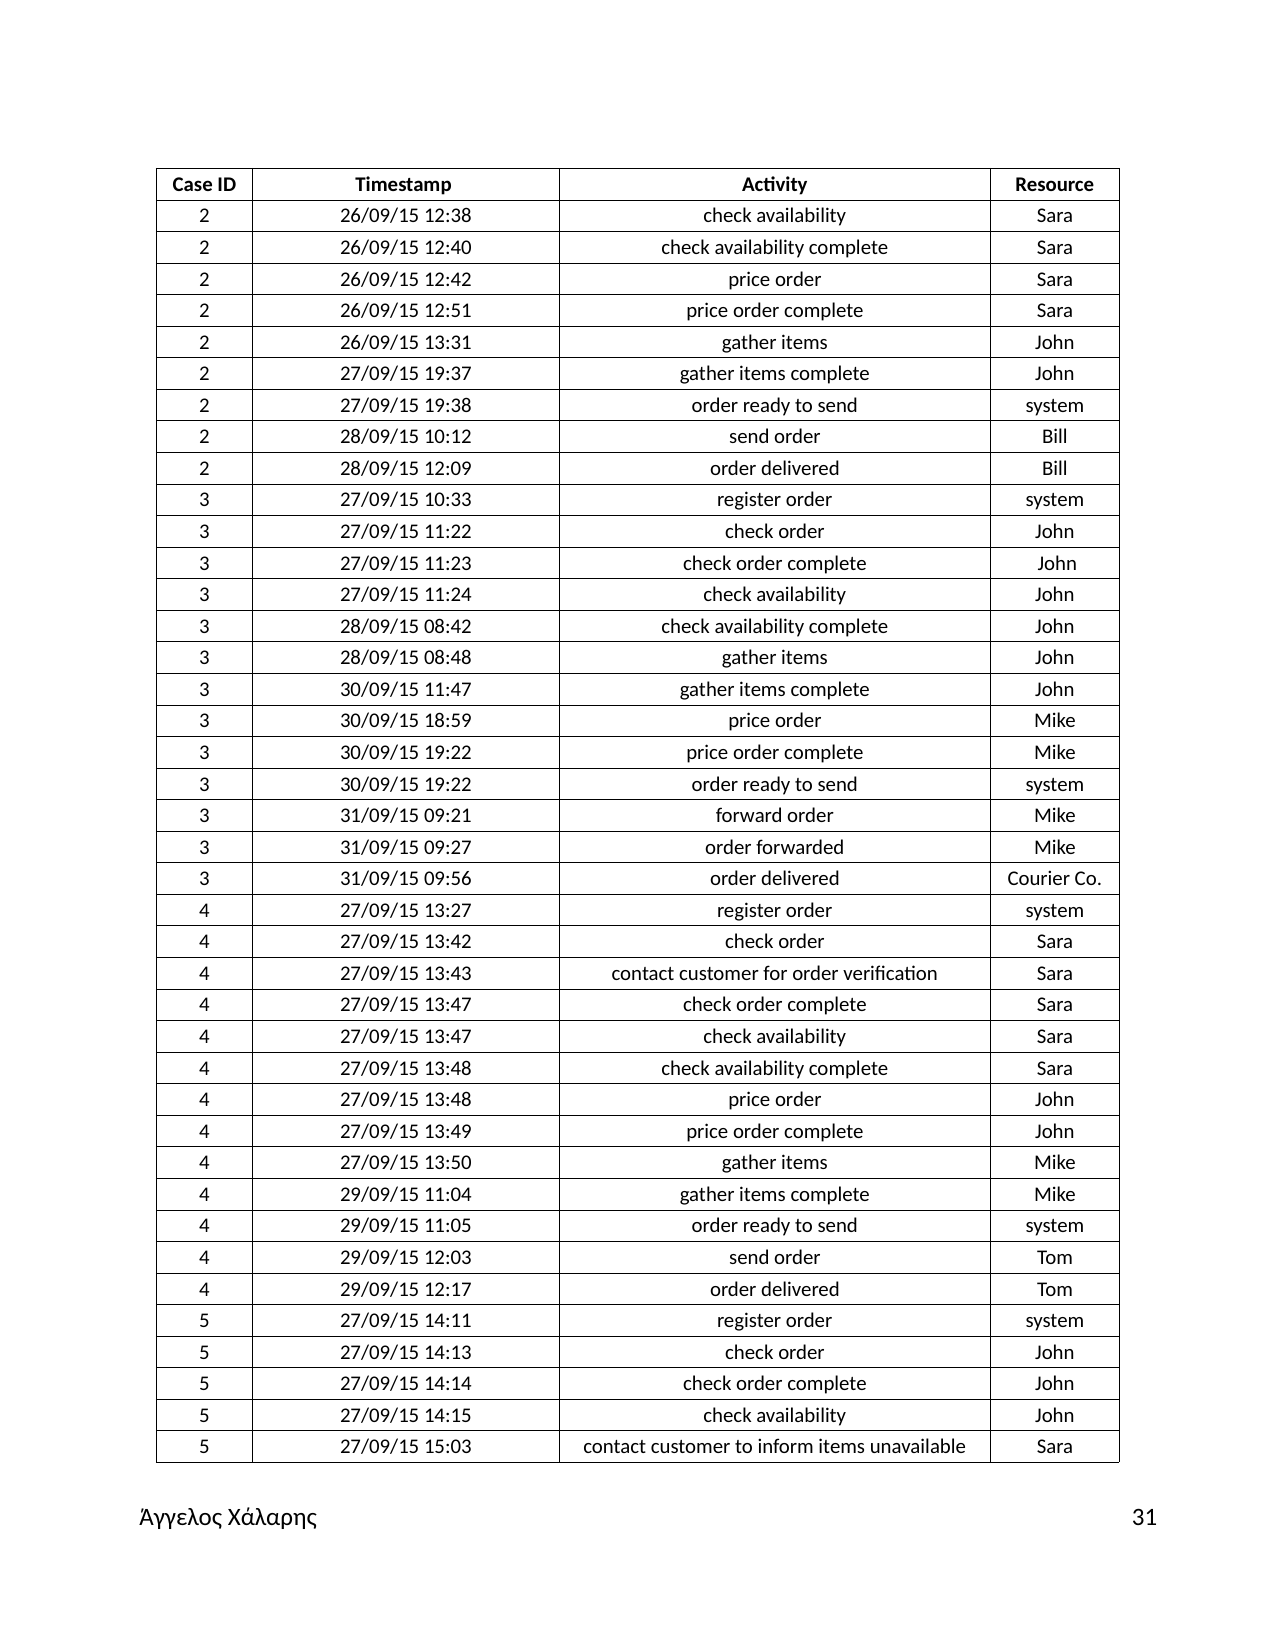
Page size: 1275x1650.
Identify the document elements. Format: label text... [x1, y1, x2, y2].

table_cell gather items complete [560, 674, 990, 704]
table_cell Sara [991, 264, 1119, 294]
table_cell 2 [157, 232, 252, 263]
table_cell Tom [991, 1274, 1119, 1304]
table_cell check availability [560, 1021, 990, 1052]
table_cell John [991, 611, 1119, 641]
table_cell Sara [991, 1021, 1119, 1052]
table_cell Mike [991, 832, 1119, 862]
table_cell John [991, 674, 1119, 704]
table_cell 3 [157, 642, 252, 673]
table_cell order delivered [560, 1274, 990, 1304]
table_cell register order [560, 895, 990, 925]
table_cell order delivered [560, 863, 990, 894]
table_cell John [991, 358, 1119, 389]
table_cell check order complete [560, 1368, 990, 1399]
table_cell 26/09/15 13:31 [253, 327, 559, 357]
table_cell 4 [157, 990, 252, 1020]
table_cell system [991, 895, 1119, 925]
table_cell John [991, 1337, 1119, 1367]
table_cell 30/09/15 19:22 [253, 737, 559, 768]
table_cell 27/09/15 14:14 [253, 1368, 559, 1399]
table_cell system [991, 1211, 1119, 1241]
table_cell John [991, 1116, 1119, 1146]
table_cell 27/09/15 14:15 [253, 1400, 559, 1430]
table_cell 4 [157, 895, 252, 925]
table_cell Sara [991, 232, 1119, 263]
table_cell register order [560, 485, 990, 515]
table_cell John [991, 1400, 1119, 1430]
table_cell 3 [157, 737, 252, 768]
table_cell gather items [560, 642, 990, 673]
table_cell check availability complete [560, 1053, 990, 1083]
table_cell system [991, 769, 1119, 799]
table_cell system [991, 390, 1119, 420]
table_cell 5 [157, 1400, 252, 1430]
table_cell 26/09/15 12:51 [253, 295, 559, 326]
table_cell John [991, 327, 1119, 357]
table_cell Sara [991, 958, 1119, 988]
table_cell 3 [157, 706, 252, 736]
table_cell 2 [157, 390, 252, 420]
table_cell 3 [157, 579, 252, 610]
table_cell contact customer for order verification [560, 958, 990, 988]
table_cell Sara [991, 201, 1119, 231]
table_cell order ready to send [560, 769, 990, 799]
table_cell John [991, 1084, 1119, 1115]
table_cell 4 [157, 1242, 252, 1273]
table_cell 31/09/15 09:27 [253, 832, 559, 862]
table_header Activity [560, 169, 990, 199]
table_cell John [991, 642, 1119, 673]
table_cell 28/09/15 08:48 [253, 642, 559, 673]
table_cell Sara [991, 990, 1119, 1020]
table_cell price order [560, 264, 990, 294]
table_cell 5 [157, 1337, 252, 1367]
table_cell 26/09/15 12:40 [253, 232, 559, 263]
table_cell 27/09/15 11:22 [253, 516, 559, 547]
table_cell 3 [157, 485, 252, 515]
table_cell 2 [157, 358, 252, 389]
table_cell price order [560, 1084, 990, 1115]
table_cell gather items complete [560, 1179, 990, 1209]
table_cell 2 [157, 453, 252, 483]
table_cell 3 [157, 863, 252, 894]
table_cell 30/09/15 19:22 [253, 769, 559, 799]
table_cell 27/09/15 19:37 [253, 358, 559, 389]
table_cell 4 [157, 1021, 252, 1052]
table_cell 28/09/15 08:42 [253, 611, 559, 641]
table_cell 27/09/15 11:23 [253, 548, 559, 578]
table_cell Sara [991, 1431, 1119, 1462]
table_cell order ready to send [560, 390, 990, 420]
table_cell check order complete [560, 990, 990, 1020]
table_cell check order [560, 516, 990, 547]
table_cell 5 [157, 1368, 252, 1399]
table_cell gather items [560, 327, 990, 357]
table_cell 5 [157, 1305, 252, 1336]
table_cell 3 [157, 611, 252, 641]
table_cell Sara [991, 926, 1119, 957]
table_cell gather items [560, 1147, 990, 1178]
table_cell 2 [157, 327, 252, 357]
table_cell 28/09/15 10:12 [253, 421, 559, 452]
table_header Resource [991, 169, 1119, 199]
table_cell Mike [991, 800, 1119, 831]
table_cell 27/09/15 13:27 [253, 895, 559, 925]
table_cell register order [560, 1305, 990, 1336]
table_cell 26/09/15 12:38 [253, 201, 559, 231]
table_cell 29/09/15 11:05 [253, 1211, 559, 1241]
table_cell 27/09/15 15:03 [253, 1431, 559, 1462]
table_cell price order complete [560, 737, 990, 768]
table_cell 4 [157, 926, 252, 957]
table_cell system [991, 485, 1119, 515]
table_cell 3 [157, 832, 252, 862]
table_cell send order [560, 421, 990, 452]
table_cell 3 [157, 800, 252, 831]
table_cell 3 [157, 674, 252, 704]
table_cell 27/09/15 10:33 [253, 485, 559, 515]
table_cell contact customer to inform items unavailable [560, 1431, 990, 1462]
table_cell 27/09/15 14:13 [253, 1337, 559, 1367]
table_cell 29/09/15 12:17 [253, 1274, 559, 1304]
table_cell Bill [991, 421, 1119, 452]
table_cell check availability [560, 201, 990, 231]
table_cell Sara [991, 295, 1119, 326]
table_cell 4 [157, 1274, 252, 1304]
table_cell 4 [157, 1116, 252, 1146]
table_cell price order complete [560, 295, 990, 326]
table_cell 30/09/15 18:59 [253, 706, 559, 736]
table_cell 27/09/15 13:47 [253, 990, 559, 1020]
table_cell check availability [560, 1400, 990, 1430]
table_cell 27/09/15 11:24 [253, 579, 559, 610]
table_cell Mike [991, 1179, 1119, 1209]
table_cell 27/09/15 13:42 [253, 926, 559, 957]
table_cell 31/09/15 09:21 [253, 800, 559, 831]
table_cell John [991, 579, 1119, 610]
table_cell check order [560, 1337, 990, 1367]
table_cell 2 [157, 421, 252, 452]
table_cell 26/09/15 12:42 [253, 264, 559, 294]
table_cell Mike [991, 706, 1119, 736]
table_cell 28/09/15 12:09 [253, 453, 559, 483]
table_cell check order [560, 926, 990, 957]
table_cell 27/09/15 13:43 [253, 958, 559, 988]
table_cell 4 [157, 1084, 252, 1115]
table_cell price order [560, 706, 990, 736]
table_cell 4 [157, 958, 252, 988]
table_cell 3 [157, 516, 252, 547]
table_cell Mike [991, 1147, 1119, 1178]
table_cell Bill [991, 453, 1119, 483]
table_cell forward order [560, 800, 990, 831]
table_cell 2 [157, 295, 252, 326]
table_cell 29/09/15 11:04 [253, 1179, 559, 1209]
table_cell 27/09/15 14:11 [253, 1305, 559, 1336]
table_cell 5 [157, 1431, 252, 1462]
table_cell check order complete [560, 548, 990, 578]
table_cell 3 [157, 548, 252, 578]
table_cell John [991, 548, 1119, 578]
table_cell 27/09/15 13:47 [253, 1021, 559, 1052]
table_cell check availability complete [560, 611, 990, 641]
table_cell order forwarded [560, 832, 990, 862]
table_cell 2 [157, 264, 252, 294]
table_cell 4 [157, 1179, 252, 1209]
table_cell send order [560, 1242, 990, 1273]
table_cell 4 [157, 1053, 252, 1083]
table_cell Mike [991, 737, 1119, 768]
table_cell check availability [560, 579, 990, 610]
table_cell 27/09/15 13:48 [253, 1053, 559, 1083]
table_cell 29/09/15 12:03 [253, 1242, 559, 1273]
table_cell order ready to send [560, 1211, 990, 1241]
table_cell gather items complete [560, 358, 990, 389]
table_cell 27/09/15 13:48 [253, 1084, 559, 1115]
table_cell 4 [157, 1211, 252, 1241]
table_cell system [991, 1305, 1119, 1336]
table_cell 27/09/15 13:50 [253, 1147, 559, 1178]
table_cell order delivered [560, 453, 990, 483]
table_cell 3 [157, 769, 252, 799]
table_cell 27/09/15 13:49 [253, 1116, 559, 1146]
table_cell 2 [157, 201, 252, 231]
table_cell 4 [157, 1147, 252, 1178]
table_cell John [991, 1368, 1119, 1399]
table_cell 30/09/15 11:47 [253, 674, 559, 704]
table_cell John [991, 516, 1119, 547]
table_cell Sara [991, 1053, 1119, 1083]
table_cell Courier Co. [991, 863, 1119, 894]
table_cell check availability complete [560, 232, 990, 263]
table_cell price order complete [560, 1116, 990, 1146]
table_cell 31/09/15 09:56 [253, 863, 559, 894]
table_header Timestamp [253, 169, 559, 199]
table_cell Tom [991, 1242, 1119, 1273]
table_header Case ID [157, 169, 252, 199]
table_cell 27/09/15 19:38 [253, 390, 559, 420]
